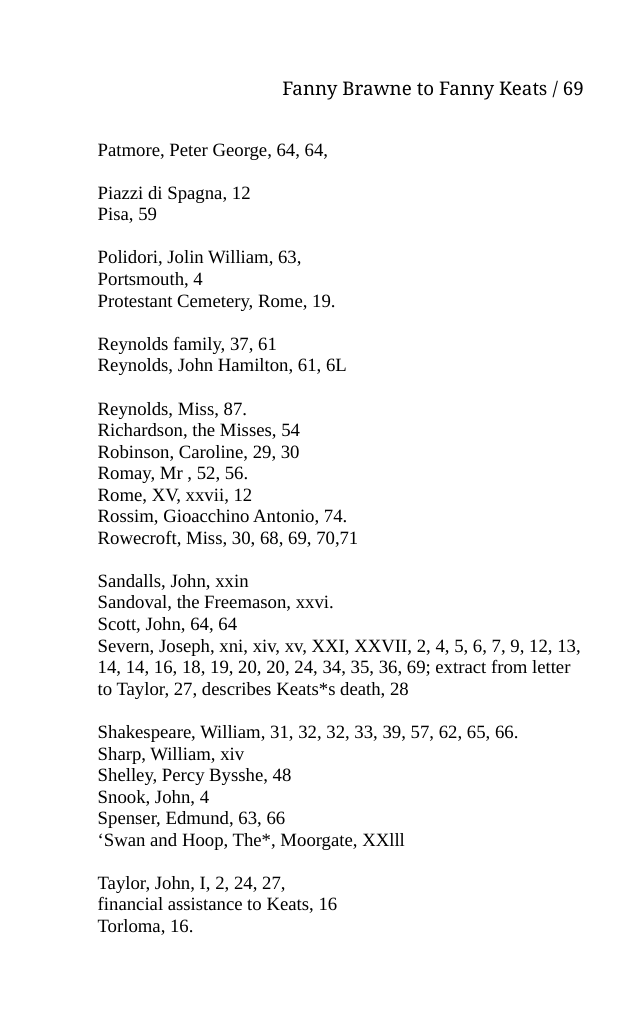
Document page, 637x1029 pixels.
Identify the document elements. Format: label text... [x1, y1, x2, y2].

text Polidori, Jolin William, 63, [97, 246, 583, 268]
text Richardson, the Misses, 54 [97, 419, 583, 441]
text Piazzi di Spagna, 12 [97, 182, 583, 203]
text Portsmouth, 4 [97, 268, 583, 289]
text financial assistance to Keats, 16 [97, 893, 583, 915]
text Reynolds, John Hamilton, 61, 6L [97, 354, 583, 376]
text Rome, XV, xxvii, 12 [97, 484, 583, 505]
text Rowecroft, Miss, 30, 68, 69, 70,71 [97, 527, 583, 548]
text Romay, Mr , 52, 56. [97, 462, 583, 484]
text Scott, John, 64, 64 [97, 613, 583, 634]
text Sharp, William, xiv [97, 742, 583, 764]
text Pisa, 59 [97, 203, 583, 225]
text Reynolds, Miss, 87. [97, 397, 583, 419]
text ‘Swan and Hoop, The*, Moorgate, XXlll [97, 829, 583, 850]
text Snook, John, 4 [97, 786, 583, 807]
text Torloma, 16. [97, 915, 583, 936]
text Robinson, Caroline, 29, 30 [97, 441, 583, 462]
text Spenser, Edmund, 63, 66 [97, 807, 583, 829]
text Shelley, Percy Bysshe, 48 [97, 764, 583, 786]
text Reynolds family, 37, 61 [97, 333, 583, 354]
text Taylor, John, I, 2, 24, 27, [97, 872, 583, 893]
text Sandoval, the Freemason, xxvi. [97, 591, 583, 613]
text Sandalls, John, xxin [97, 570, 583, 591]
text Severn, Joseph, xni, xiv, xv, XXI, XXVII, 2, 4, 5, 6, 7, 9, 12, 13, 14, 14, 16, 18, 19, 20, 20, 24, 34, 35, 36, 69; extract from letter to Taylor, 27, describes Keats*s death, 28 [97, 634, 583, 699]
text Shakespeare, William, 31, 32, 32, 33, 39, 57, 62, 65, 66. [97, 721, 583, 742]
text Protestant Cemetery, Rome, 19. [97, 289, 583, 311]
text Rossim, Gioacchino Antonio, 74. [97, 505, 583, 527]
text Patmore, Peter George, 64, 64, [97, 139, 583, 160]
